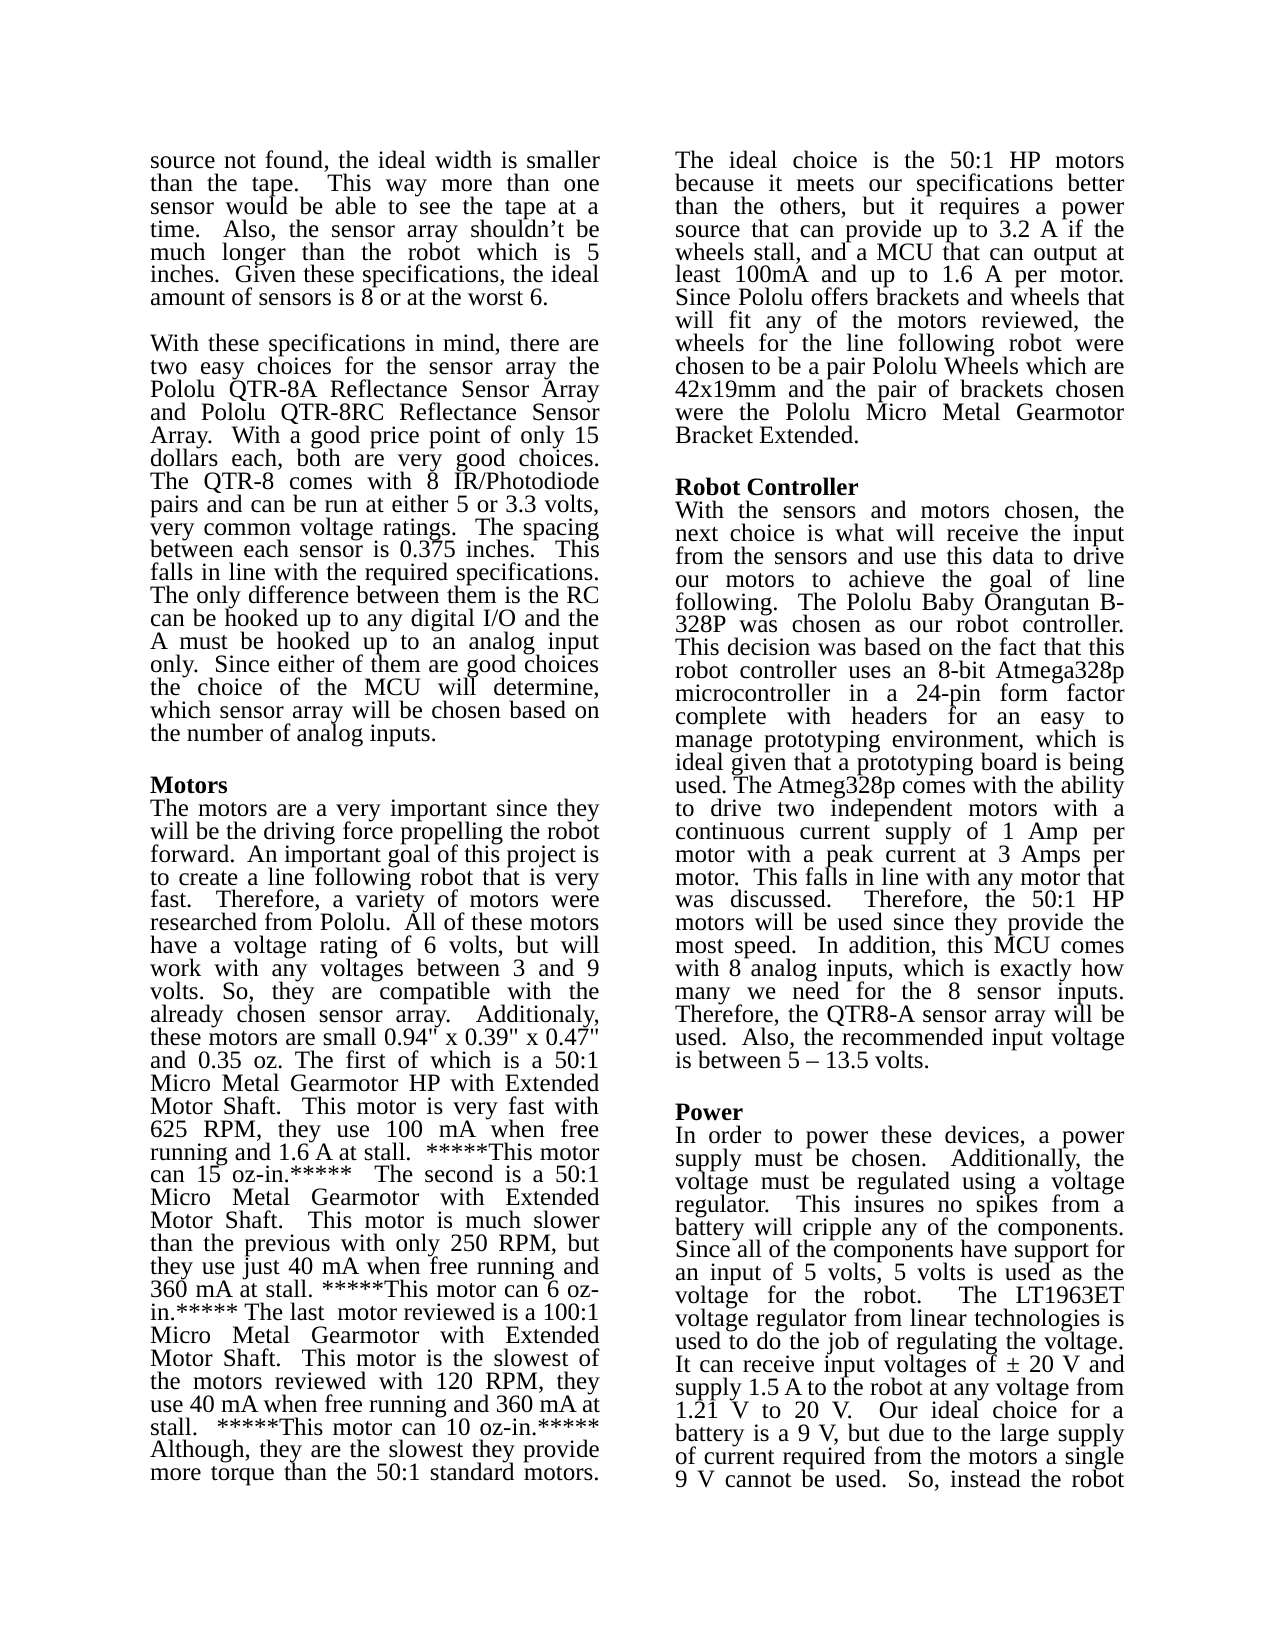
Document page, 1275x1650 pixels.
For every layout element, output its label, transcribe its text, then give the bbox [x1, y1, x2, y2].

text The motors are a very important since they will be the driving force propelling the robot forward. An important goal of this project is to create a line following robot that is very fast. Therefore, a variety of motors were researched from Pololu. All of these motors have a voltage rating of 6 volts, but will work with any voltages between 3 and 9 volts. So, they are compatible with the already chosen sensor array. Additionaly, these motors are small 0.94" x 0.39" x 0.47" and 0.35 oz. The first of which is a 50:1 Micro Metal Gearmotor HP with Extended Motor Shaft. This motor is very fast with 625 RPM, they use 100 mA when free running and 1.6 A at stall. *****This motor can 15 oz-in.***** The second is a 50:1 Micro Metal Gearmotor with Extended Motor Shaft. This motor is much slower than the previous with only 250 RPM, but they use just 40 mA when free running and 360 mA at stall. *****This motor can 6 oz-in.***** The last motor reviewed is a 100:1 Micro Metal Gearmotor with Extended Motor Shaft. This motor is the slowest of the motors reviewed with 120 RPM, they use 40 mA when free running and 360 mA at stall. *****This motor can 10 oz-in.***** Although, they are the slowest they provide more torque than the 50:1 standard motors. [150, 798, 600, 1485]
text With the sensors and motors chosen, the next choice is what will receive the input from the sensors and use this data to drive our motors to achieve the goal of line following. The Pololu Baby Orangutan B-328P was chosen as our robot controller. This decision was based on the fact that this robot controller uses an 8-bit Atmega328p microcontroller in a 24-pin form factor complete with headers for an easy to manage prototyping environment, which is ideal given that a prototyping board is being used. The Atmeg328p comes with the ability to drive two independent motors with a continuous current supply of 1 Amp per motor with a peak current at 3 Amps per motor. This falls in line with any motor that was discussed. Therefore, the 50:1 HP motors will be used since they provide the most speed. In addition, this MCU comes with 8 analog inputs, which is exactly how many we need for the 8 sensor inputs. Therefore, the QTR8-A sensor array will be used. Also, the recommended input voltage is between 5 – 13.5 volts. [675, 500, 1125, 1073]
text With these specifications in mind, there are two easy choices for the sensor array the Pololu QTR-8A Reflectance Sensor Array and Pololu QTR-8RC Reflectance Sensor Array. With a good price point of only 15 dollars each, both are very good choices. The QTR-8 comes with 8 IR/Photodiode pairs and can be run at either 5 or 3.3 volts, very common voltage ratings. The spacing between each sensor is 0.375 inches. This falls in line with the required specifications. The only difference between them is the RC can be hooked up to any digital I/O and the A must be hooked up to an analog input only. Since either of them are good choices the choice of the MCU will determine, which sensor array will be chosen based on the number of analog inputs. [150, 333, 600, 746]
text source not found, the ideal width is smaller than the tape. This way more than one sensor would be able to see the tape at a time. Also, the sensor array shouldn’t be much longer than the robot which is 5 inches. Given these specifications, the ideal amount of sensors is 8 or at the worst 6. [150, 150, 600, 310]
text The ideal choice is the 50:1 HP motors because it meets our specifications better than the others, but it requires a power source that can provide up to 3.2 A if the wheels stall, and a MCU that can output at least 100mA and up to 1.6 A per motor. Since Pololu offers brackets and wheels that will fit any of the motors reviewed, the wheels for the line following robot were chosen to be a pair Pololu Wheels which are 42x19mm and the pair of brackets chosen were the Pololu Micro Metal Gearmotor Bracket Extended. [675, 150, 1125, 448]
text In order to power these devices, a power supply must be chosen. Additionally, the voltage must be regulated using a voltage regulator. This insures no spikes from a battery will cripple any of the components. Since all of the components have support for an input of 5 volts, 5 volts is used as the voltage for the robot. The LT1963ET voltage regulator from linear technologies is used to do the job of regulating the voltage. It can receive input voltages of ± 20 V and supply 1.5 A to the robot at any voltage from 1.21 V to 20 V. Our ideal choice for a battery is a 9 V, but due to the large supply of current required from the motors a single 9 V cannot be used. So, instead the robot [675, 1125, 1125, 1492]
subtitle Motors [150, 775, 600, 798]
subtitle Power [675, 1102, 1125, 1125]
subtitle Robot Controller [675, 477, 1125, 500]
